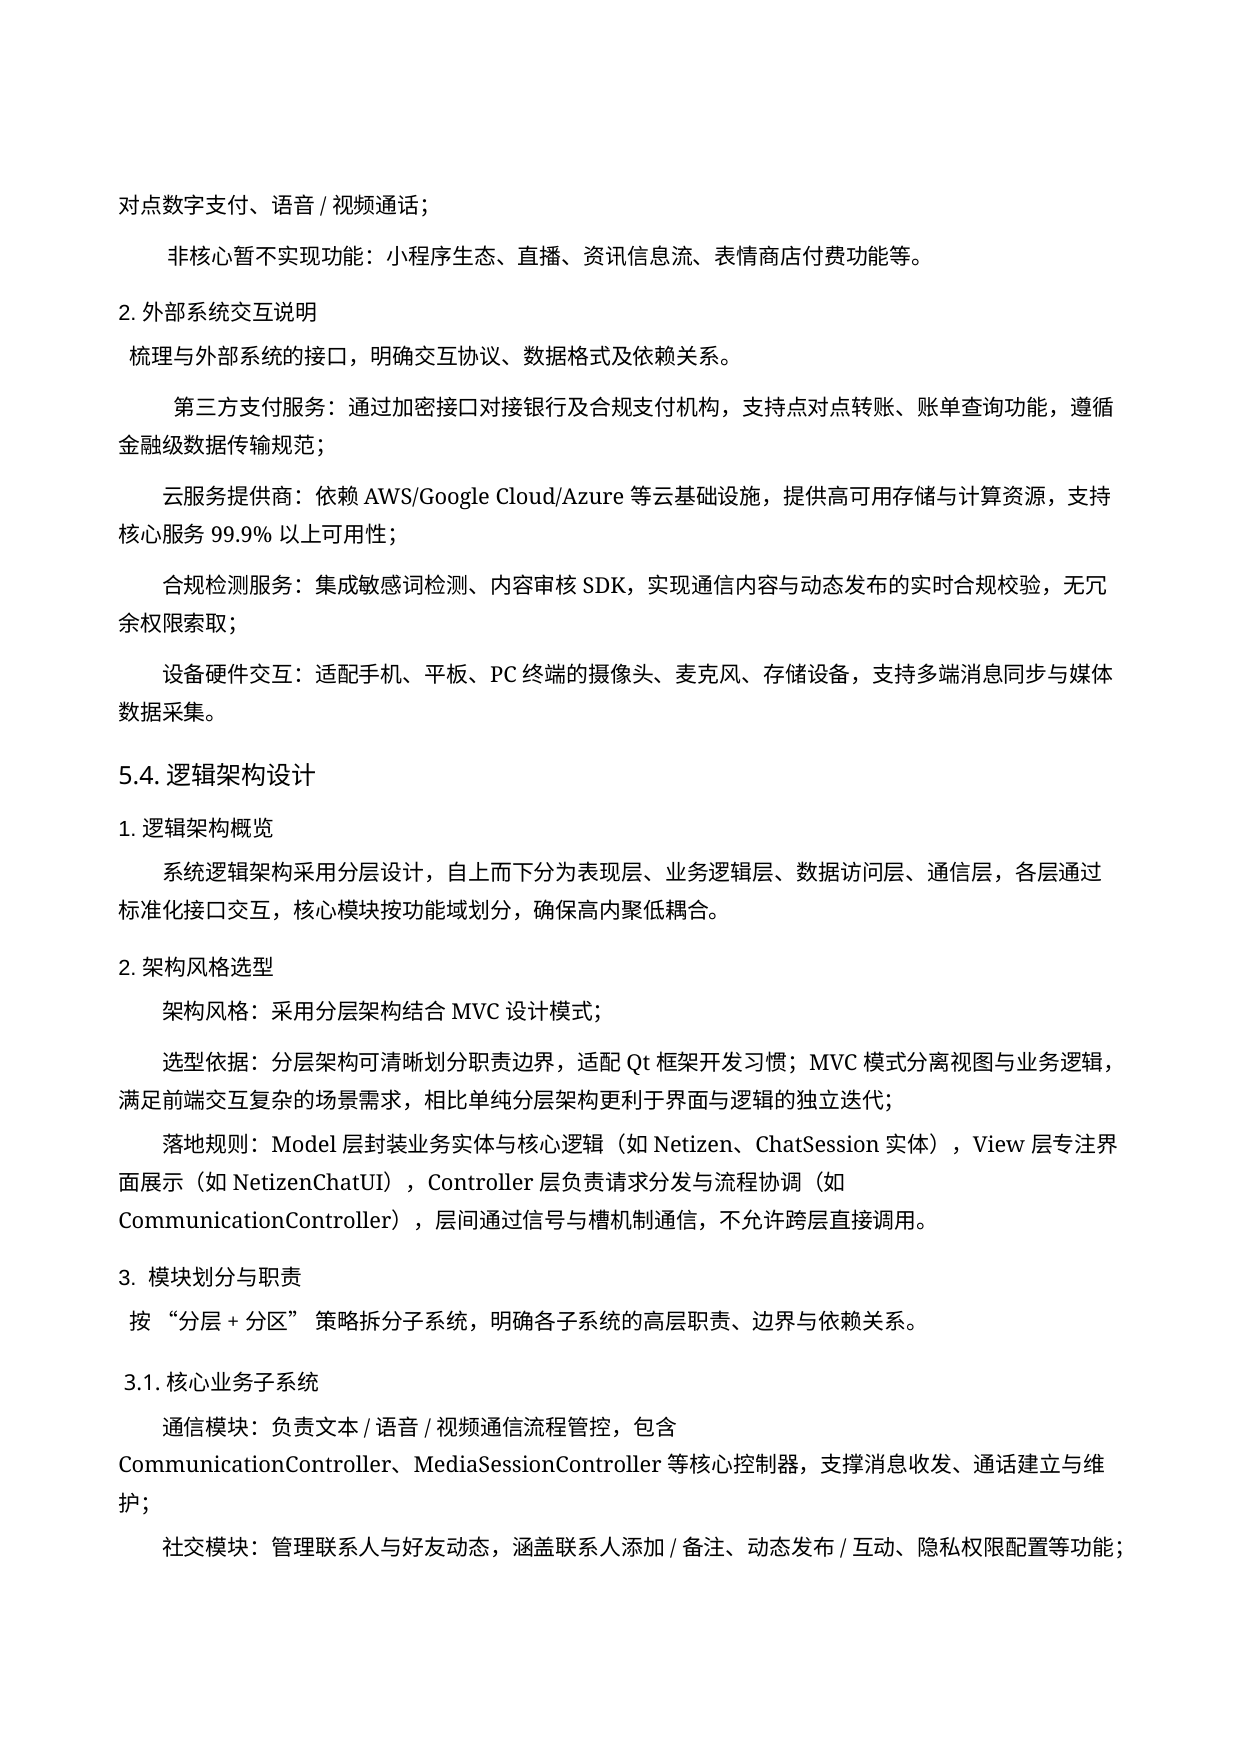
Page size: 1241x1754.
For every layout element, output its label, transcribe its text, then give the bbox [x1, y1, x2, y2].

subtitle 外部系统交互说明 [118, 295, 1122, 327]
subtitle 核心业务子系统 [118, 1365, 1122, 1397]
text 架构风格：采用分层架构结合 MVC 设计模式； [118, 994, 1122, 1026]
text 合规检测服务：集成敏感词检测、内容审核 SDK，实现通信内容与动态发布的实时合规校验，无冗余权限索取； [118, 568, 1122, 638]
subtitle 逻辑架构设计 [118, 756, 1122, 792]
text 系统逻辑架构采用分层设计，自上而下分为表现层、业务逻辑层、数据访问层、通信层，各层通过标准化接口交互，核心模块按功能域划分，确保高内聚低耦合。 [118, 855, 1122, 925]
subtitle 架构风格选型 [118, 949, 1122, 981]
subtitle 逻辑架构概览 [118, 811, 1122, 843]
text 对点数字支付、语音 / 视频通话； [118, 188, 1122, 219]
text 按 “分层 + 分区” 策略拆分子系统，明确各子系统的高层职责、边界与依赖关系。 [118, 1304, 1122, 1336]
subtitle 模块划分与职责 [118, 1260, 1122, 1291]
text 选型依据：分层架构可清晰划分职责边界，适配 Qt 框架开发习惯；MVC 模式分离视图与业务逻辑，满足前端交互复杂的场景需求，相比单纯分层架构更利于界面与逻辑的独立迭代； [118, 1045, 1122, 1114]
text 设备硬件交互：适配手机、平板、PC 终端的摄像头、麦克风、存储设备，支持多端消息同步与媒体数据采集。 [118, 657, 1122, 727]
text 社交模块：管理联系人与好友动态，涵盖联系人添加 / 备注、动态发布 / 互动、隐私权限配置等功能； [118, 1530, 1122, 1599]
text 通信模块：负责文本 / 语音 / 视频通信流程管控，包含 CommunicationController、MediaSessionController 等核心控制器，支撑消息收发、通话建立与维护； [118, 1409, 1122, 1517]
text 非核心暂不实现功能：小程序生态、直播、资讯信息流、表情商店付费功能等。 [118, 239, 1122, 270]
text 梳理与外部系统的接口，明确交互协议、数据格式及依赖关系。 [118, 339, 1122, 371]
text 第三方支付服务：通过加密接口对接银行及合规支付机构，支持点对点转账、账单查询功能，遵循金融级数据传输规范； [118, 390, 1122, 460]
text 落地规则：Model 层封装业务实体与核心逻辑（如 Netizen、ChatSession 实体），View 层专注界面展示（如 NetizenChatUI），Controller 层负责请求分发与流程协调（如 CommunicationController），层间通过信号与槽机制通信，不允许跨层直接调用。 [118, 1127, 1122, 1235]
text 云服务提供商：依赖 AWS/Google Cloud/Azure 等云基础设施，提供高可用存储与计算资源，支持核心服务 99.9% 以上可用性； [118, 479, 1122, 549]
